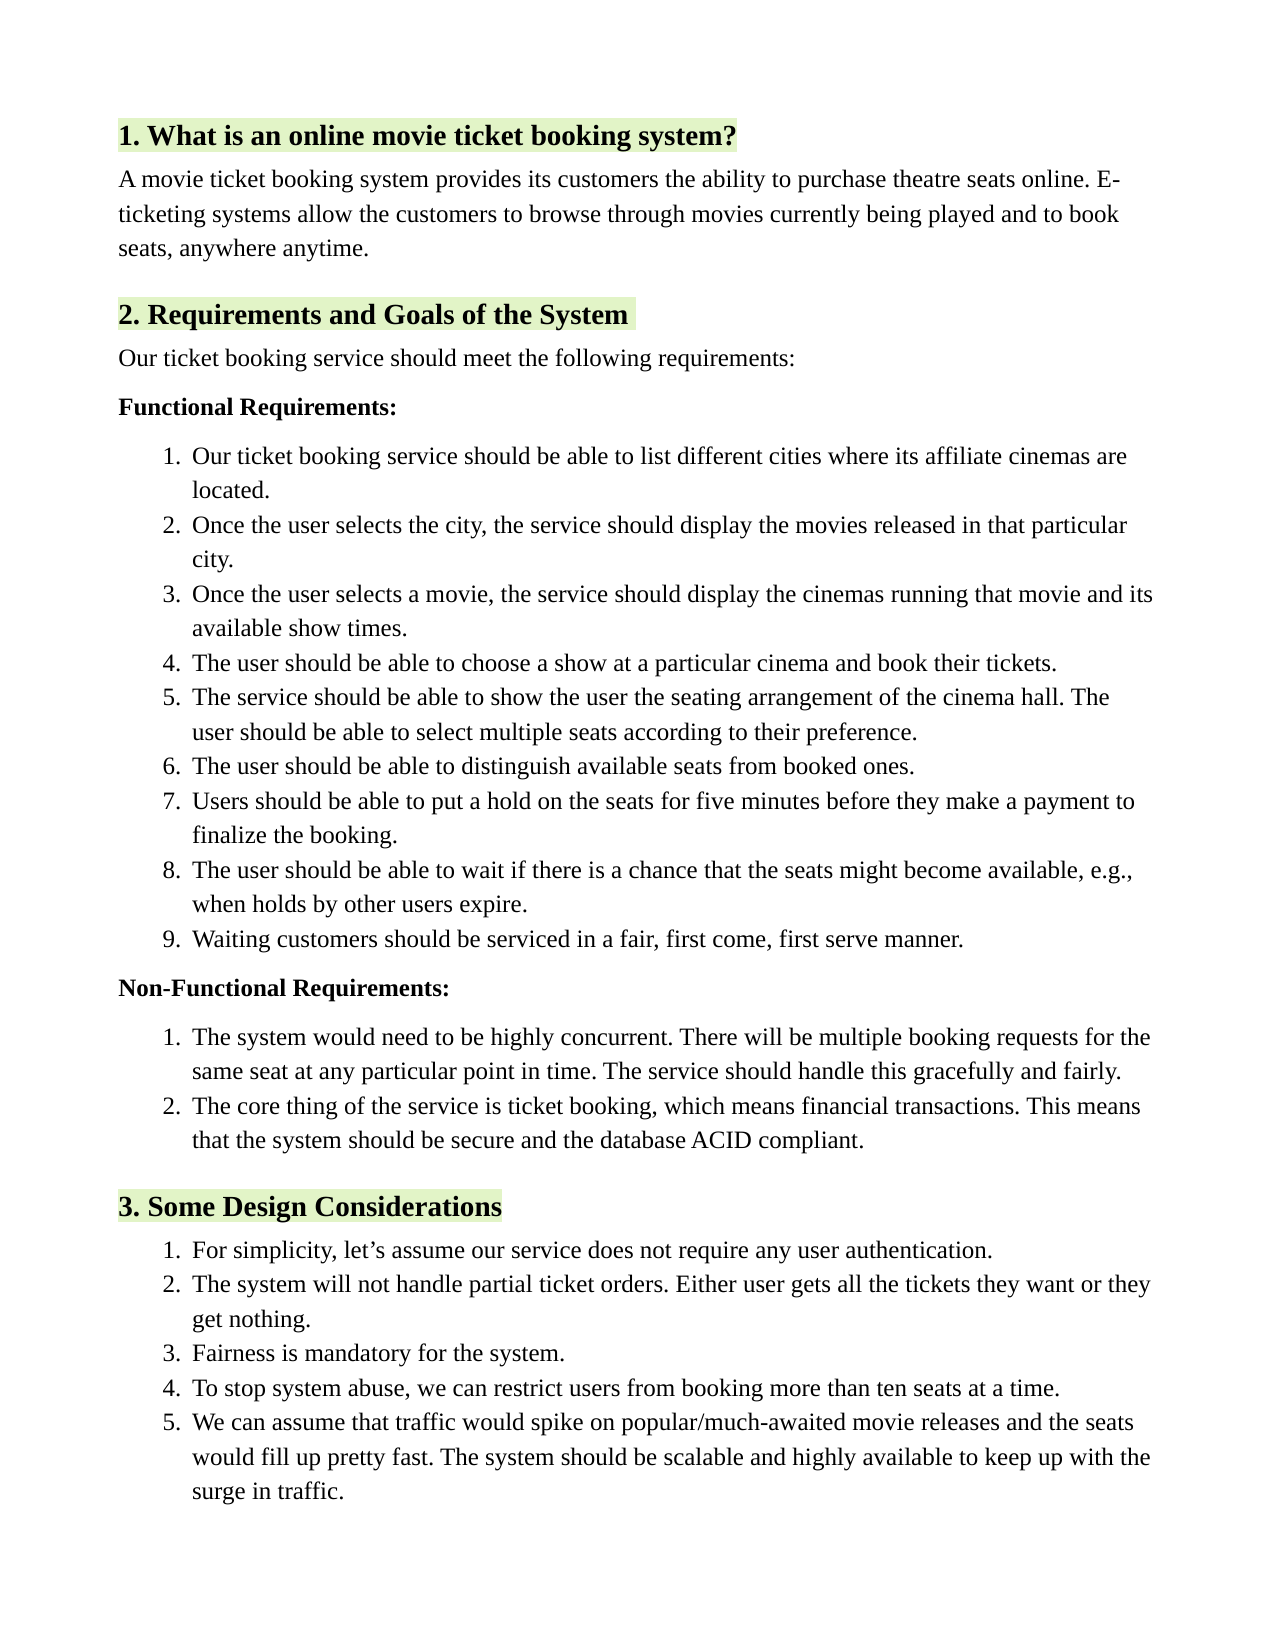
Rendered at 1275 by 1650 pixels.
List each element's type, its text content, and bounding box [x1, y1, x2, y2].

list For simplicity, let’s assume our service does not require any user authentication. [162, 1235, 1157, 1264]
list Fairness is mandatory for the system. [162, 1338, 1157, 1367]
list The system would need to be highly concurrent. There will be multiple booking requests for the same seat at any particular point in time. The service should handle this gracefully and fairly. [162, 1022, 1157, 1085]
text Functional Requirements: [118, 392, 1157, 421]
list We can assume that traffic would spike on popular/much-awaited movie releases and the seats would fill up pretty fast. The system should be scalable and highly available to keep up with the surge in traffic. [162, 1407, 1157, 1505]
list The core thing of the service is ticket booking, which means financial transactions. This means that the system should be secure and the database ACID compliant. [162, 1091, 1157, 1154]
list Our ticket booking service should be able to list different cities where its affiliate cinemas are located. [162, 441, 1157, 504]
list The user should be able to wait if there is a chance that the seats might become available, e.g., when holds by other users expire. [162, 855, 1157, 918]
subtitle 3. Some Design Considerations [118, 1189, 1157, 1222]
list The service should be able to show the user the seating arrangement of the cinema hall. The user should be able to select multiple seats according to their preference. [162, 682, 1157, 746]
list To stop system abuse, we can restrict users from booking more than ten seats at a time. [162, 1373, 1157, 1402]
subtitle 2. Requirements and Goals of the System [118, 297, 1157, 330]
list The user should be able to choose a show at a particular cinema and book their tickets. [162, 648, 1157, 677]
list Waiting customers should be serviced in a fair, first come, first serve manner. [162, 924, 1157, 952]
list Users should be able to put a hold on the seats for five minutes before they make a payment to finalize the booking. [162, 786, 1157, 849]
text Non-Functional Requirements: [118, 973, 1157, 1001]
list Once the user selects the city, the service should display the movies released in that particular city. [162, 510, 1157, 573]
list The system will not handle partial ticket orders. Either user gets all the tickets they want or they get nothing. [162, 1269, 1157, 1333]
list The user should be able to distinguish available seats from booked ones. [162, 751, 1157, 780]
list Once the user selects a movie, the service should display the cinemas running that movie and its available show times. [162, 579, 1157, 642]
text Our ticket booking service should meet the following requirements: [118, 343, 1157, 372]
text A movie ticket booking system provides its customers the ability to purchase theatre seats online. E-ticketing systems allow the customers to browse through movies currently being played and to book seats, anywhere anytime. [118, 164, 1157, 262]
subtitle 1. What is an online movie ticket booking system? [118, 118, 1157, 152]
